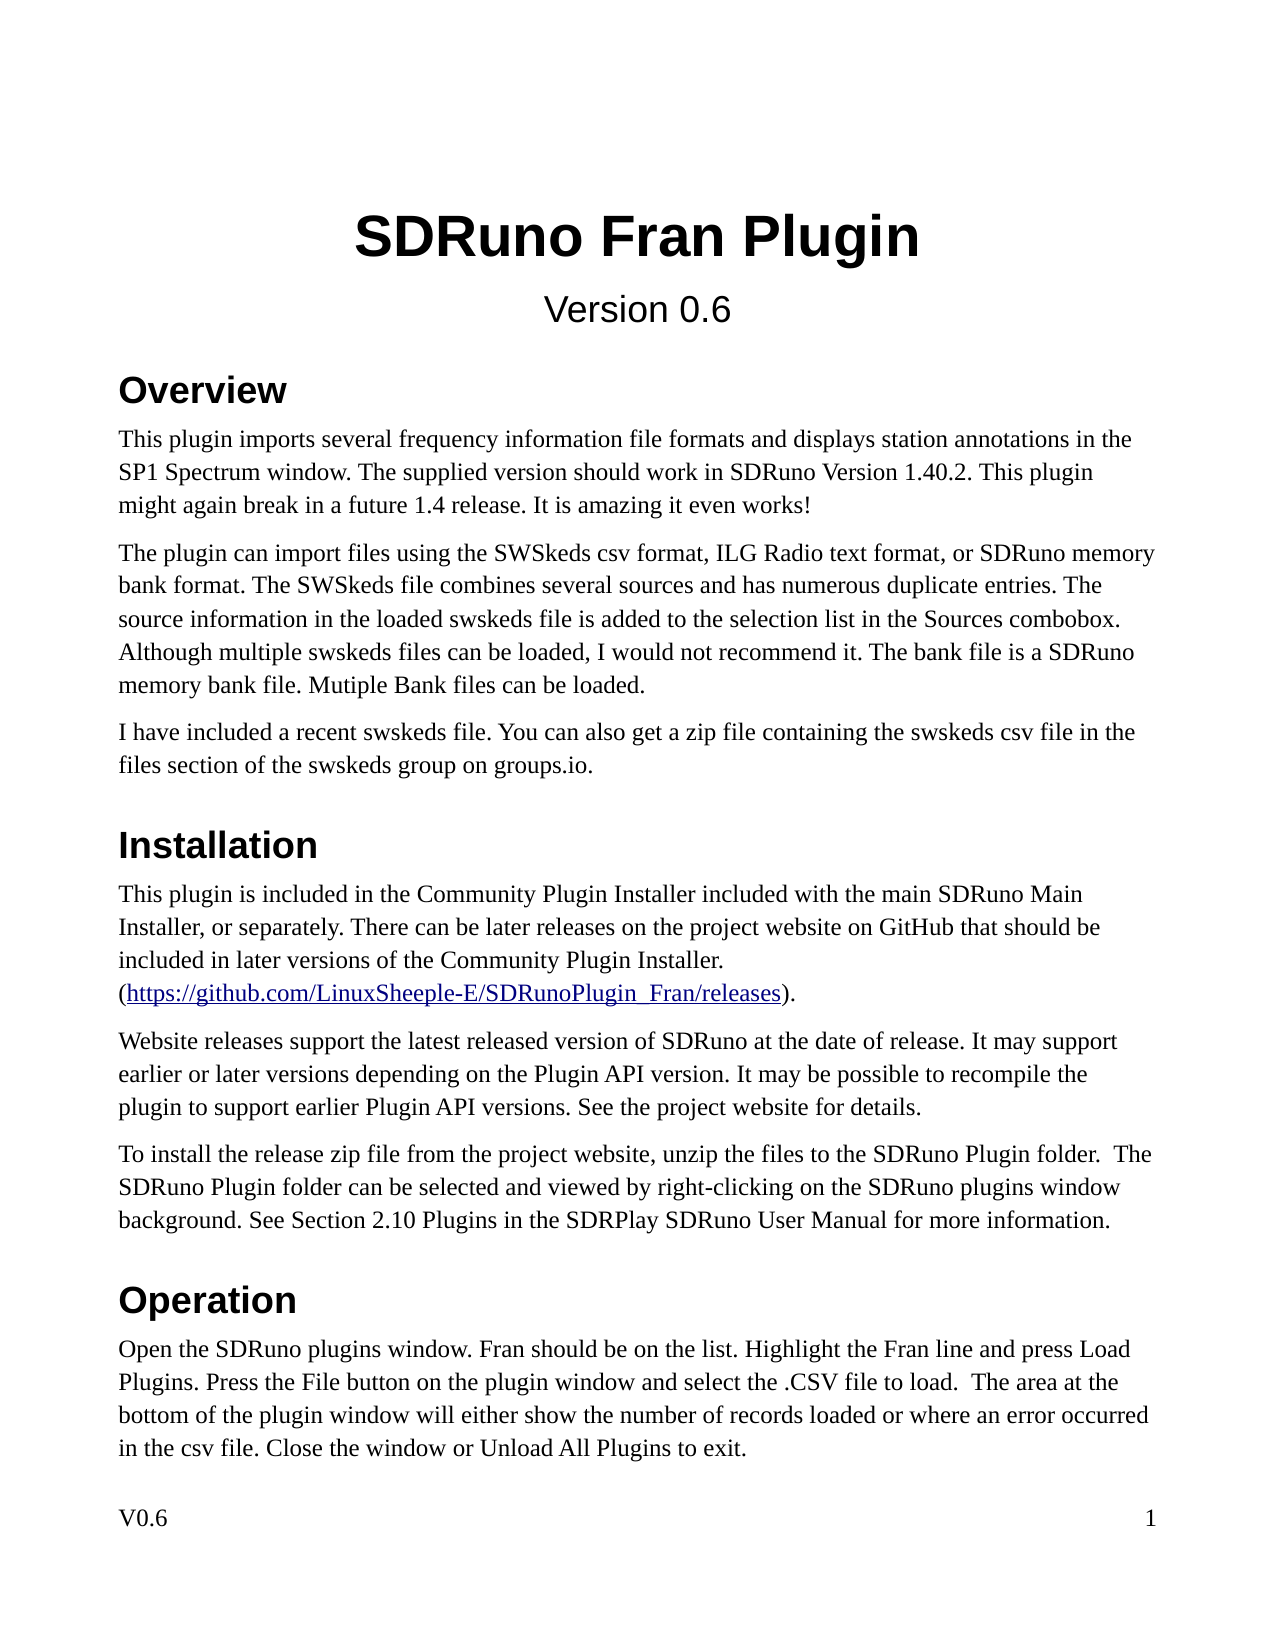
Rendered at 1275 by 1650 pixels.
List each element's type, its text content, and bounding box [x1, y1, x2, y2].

text Open the SDRuno plugins window. Fran should be on the list. Highlight the Fran line and press Load Plugins. Press the File button on the plugin window and select the .CSV file to load. The area at the bottom of the plugin window will either show the number of records loaded or where an error occurred in the csv file. Close the window or Unload All Plugins to exit. [118, 1334, 1157, 1462]
text This plugin is included in the Community Plugin Installer included with the main SDRuno Main Installer, or separately. There can be later releases on the project website on GitHub that should be included in later versions of the Community Plugin Installer. (https://github.com/LinuxSheeple-E/SDRunoPlugin_Fran/releases). [118, 879, 1157, 1007]
text This plugin imports several frequency information file formats and displays station annotations in the SP1 Spectrum window. The supplied version should work in SDRuno Version 1.40.2. This plugin might again break in a future 1.4 release. It is amazing it even works! [118, 424, 1157, 519]
subtitle Version 0.6 [118, 287, 1157, 330]
subtitle Operation [118, 1278, 1157, 1322]
text The plugin can import files using the SWSkeds csv format, ILG Radio text format, or SDRuno memory bank format. The SWSkeds file combines several sources and has numerous duplicate entries. The source information in the loaded swskeds file is added to the selection list in the Sources combobox. Although multiple swskeds files can be loaded, I would not recommend it. The bank file is a SDRuno memory bank file. Mutiple Bank files can be loaded. [118, 538, 1157, 698]
text I have included a recent swskeds file. You can also get a zip file containing the swskeds csv file in the files section of the swskeds group on groups.io. [118, 717, 1157, 779]
subtitle Installation [118, 823, 1157, 867]
subtitle Overview [118, 368, 1157, 411]
title SDRuno Fran Plugin [118, 201, 1157, 268]
text Website releases support the latest released version of SDRuno at the date of release. It may support earlier or later versions depending on the Plugin API version. It may be possible to recompile the plugin to support earlier Plugin API versions. See the project website for details. [118, 1026, 1157, 1121]
text To install the release zip file from the project website, unzip the files to the SDRuno Plugin folder. The SDRuno Plugin folder can be selected and viewed by right-clicking on the SDRuno plugins window background. See Section 2.10 Plugins in the SDRPlay SDRuno User Manual for more information. [118, 1139, 1157, 1234]
